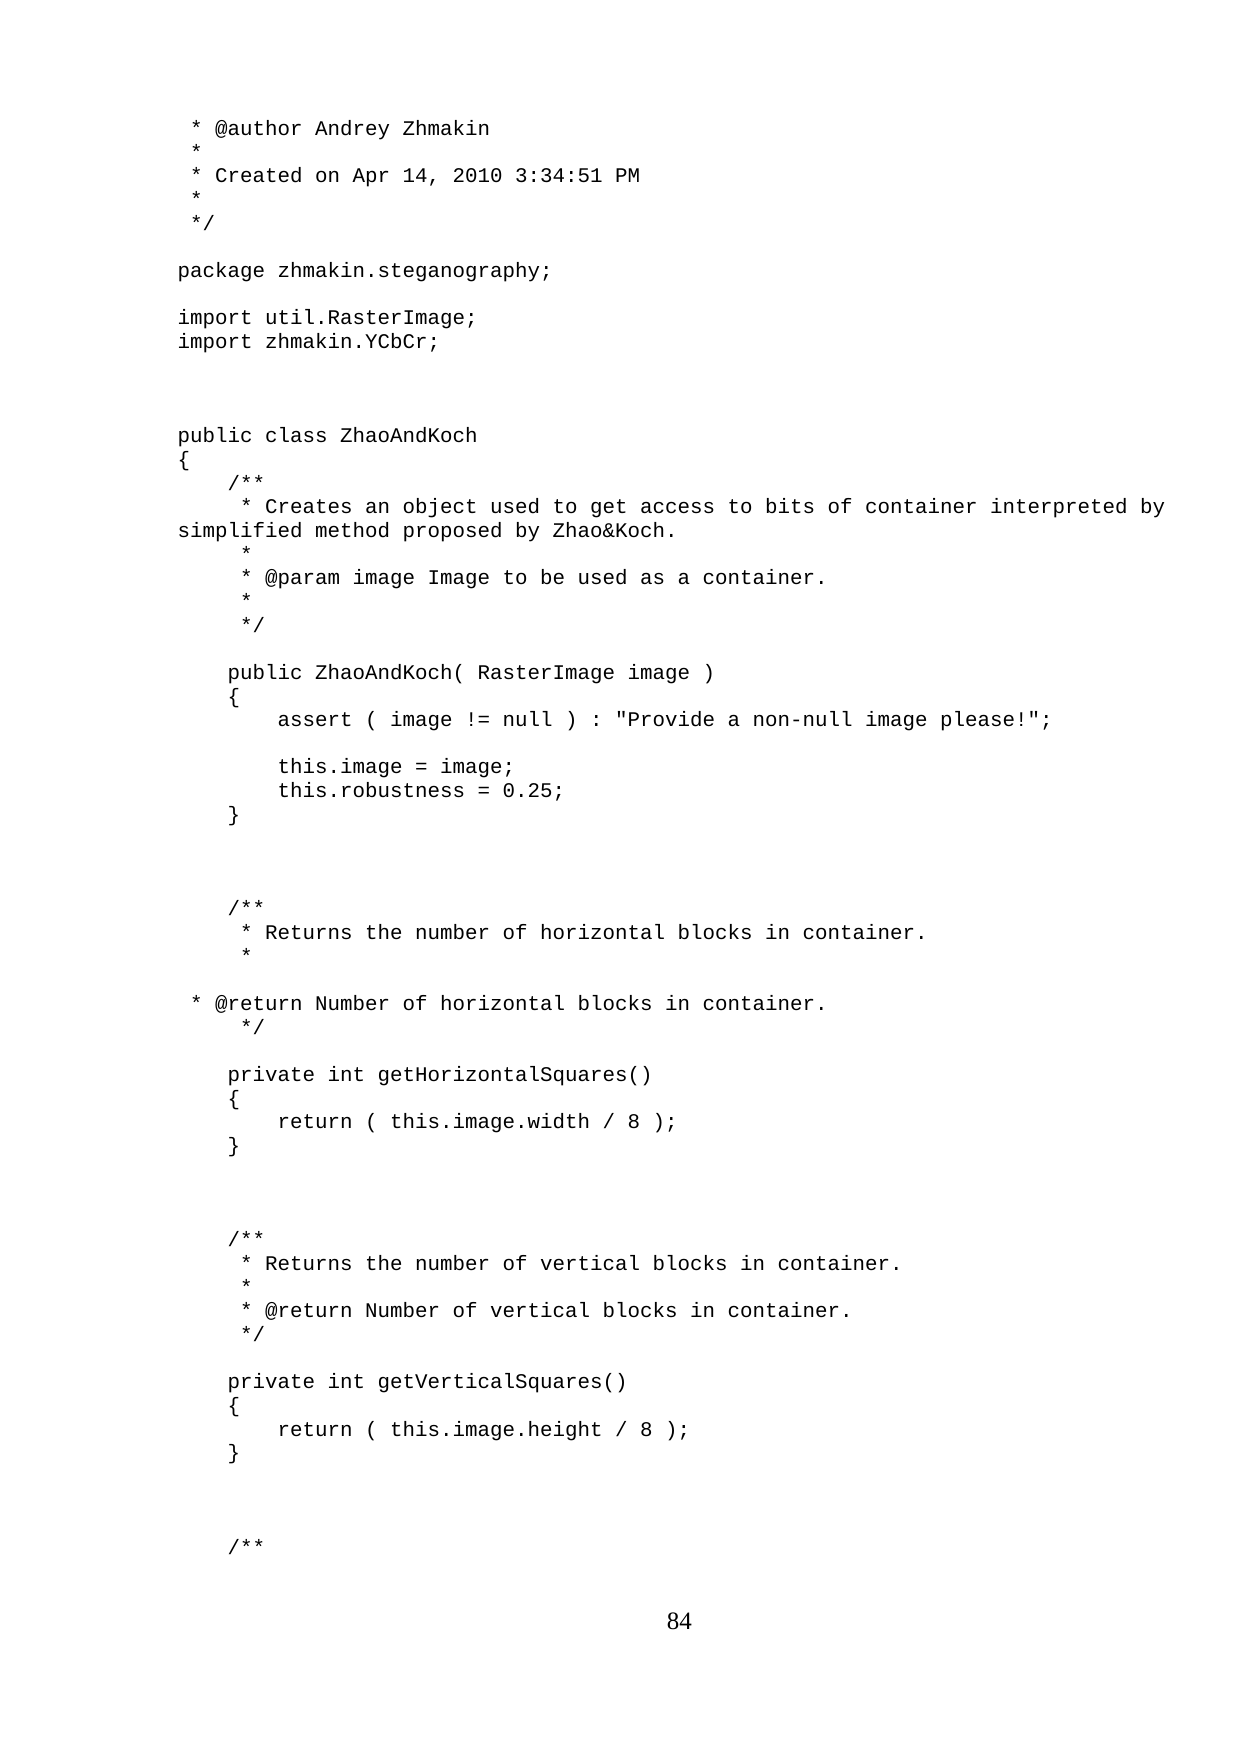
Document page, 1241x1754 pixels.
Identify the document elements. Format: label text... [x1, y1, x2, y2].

text * @author Andrey Zhmakin * * Created on Apr 14, 2010 3:34:51 PM * */ package zhmakin.steganography; import util.RasterImage; import zhmakin.YCbCr; public class ZhaoAndKoch { /** * Creates an object used to get access to bits of container interpreted by simplified method proposed by Zhao&Koch. * * @param image Image to be used as a container. * */ public ZhaoAndKoch( RasterImage image ) { assert ( image != null ) : "Provide a non-null image please!"; this.image = image; this.robustness = 0.25; } /** * Returns the number of horizontal blocks in container. * [177, 118, 1181, 993]
text * @return Number of horizontal blocks in container. */ private int getHorizontalSquares() { return ( this.image.width / 8 ); } /** * Returns the number of vertical blocks in container. * * @return Number of vertical blocks in container. */ private int getVerticalSquares() { return ( this.image.height / 8 ); } /** [177, 993, 1181, 1561]
